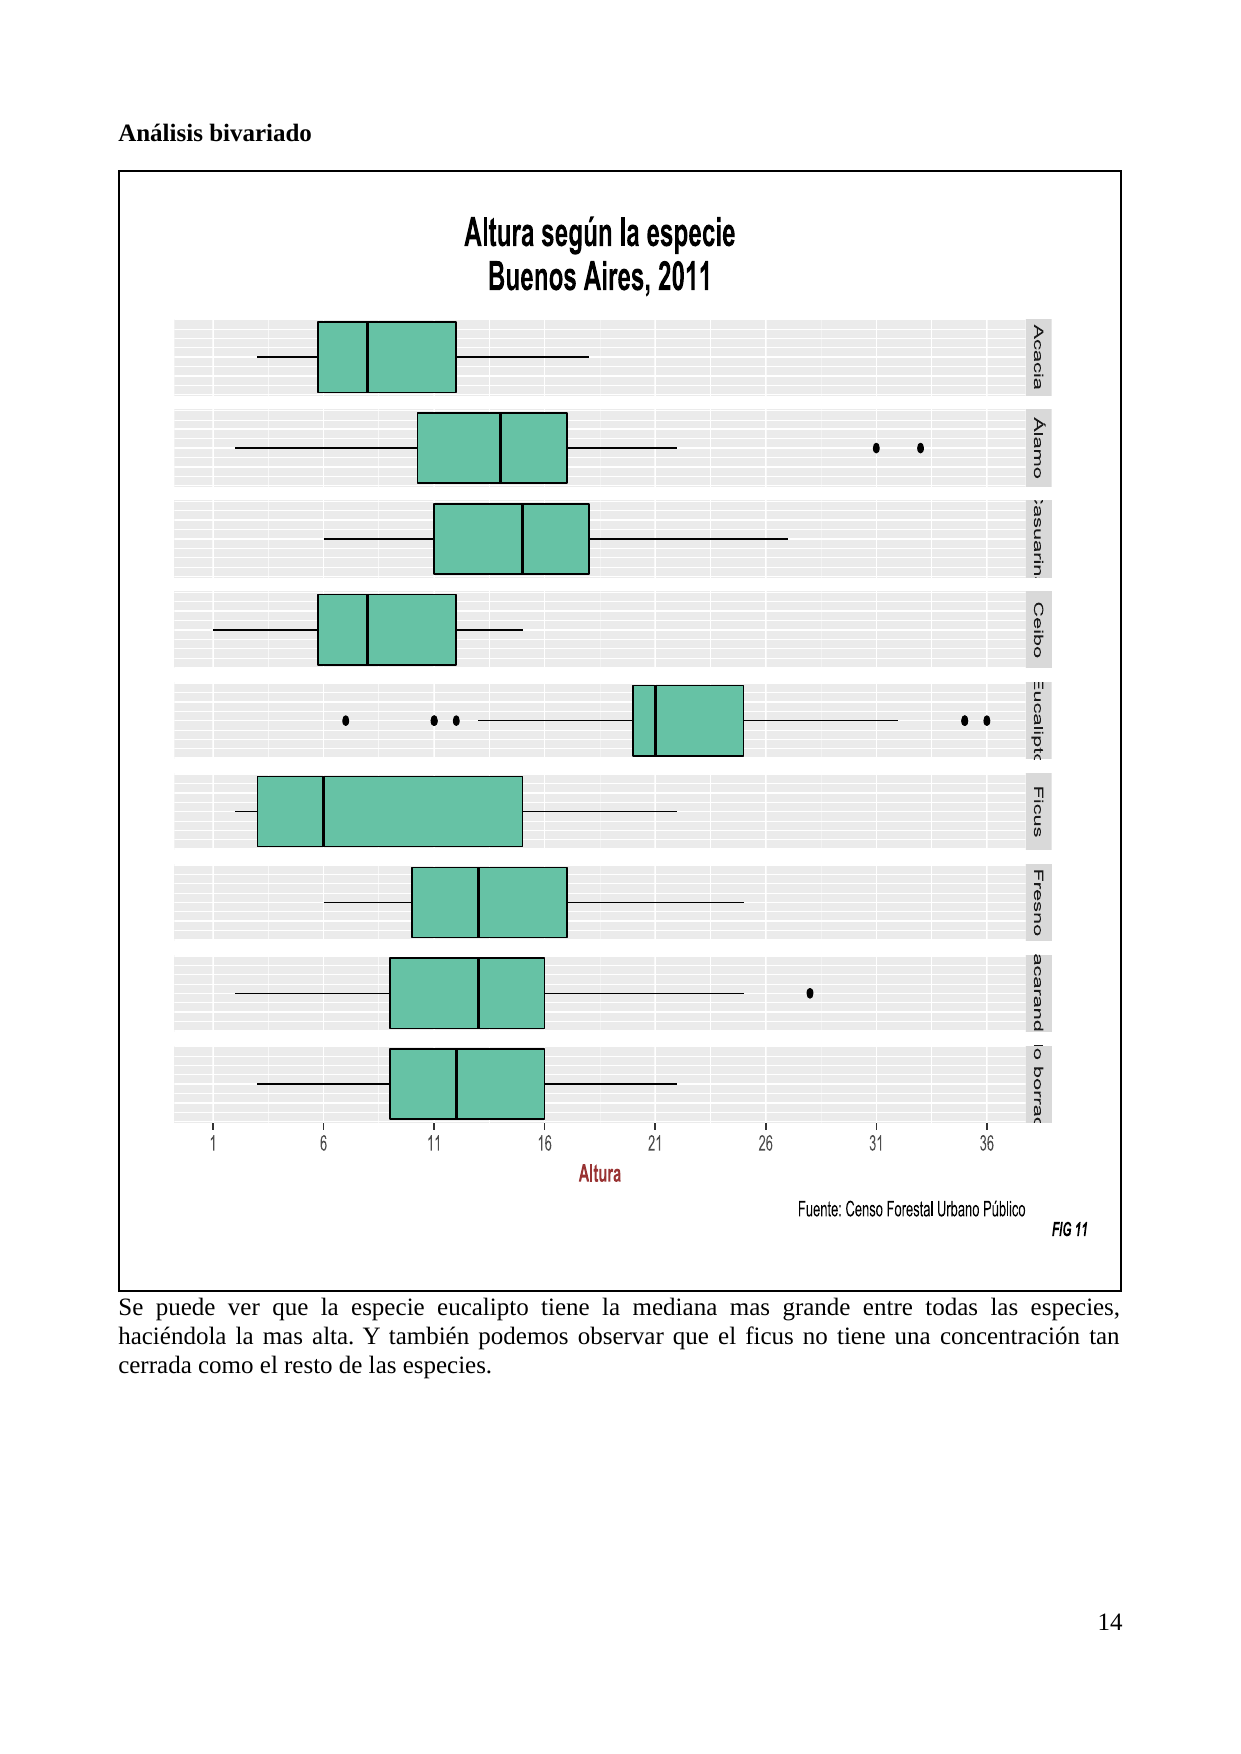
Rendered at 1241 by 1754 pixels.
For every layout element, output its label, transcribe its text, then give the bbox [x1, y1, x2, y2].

text [120, 172, 1120, 1290]
text [118, 147, 1122, 170]
text Se puede ver que la especie eucalipto tiene la mediana mas grande entre todas las especies, haciéndola la mas alta. Y también podemos observar que el ficus no tiene una concentración tan cerrada como el resto de las especies. [118, 1292, 1122, 1378]
text Análisis bivariado [118, 118, 1122, 147]
